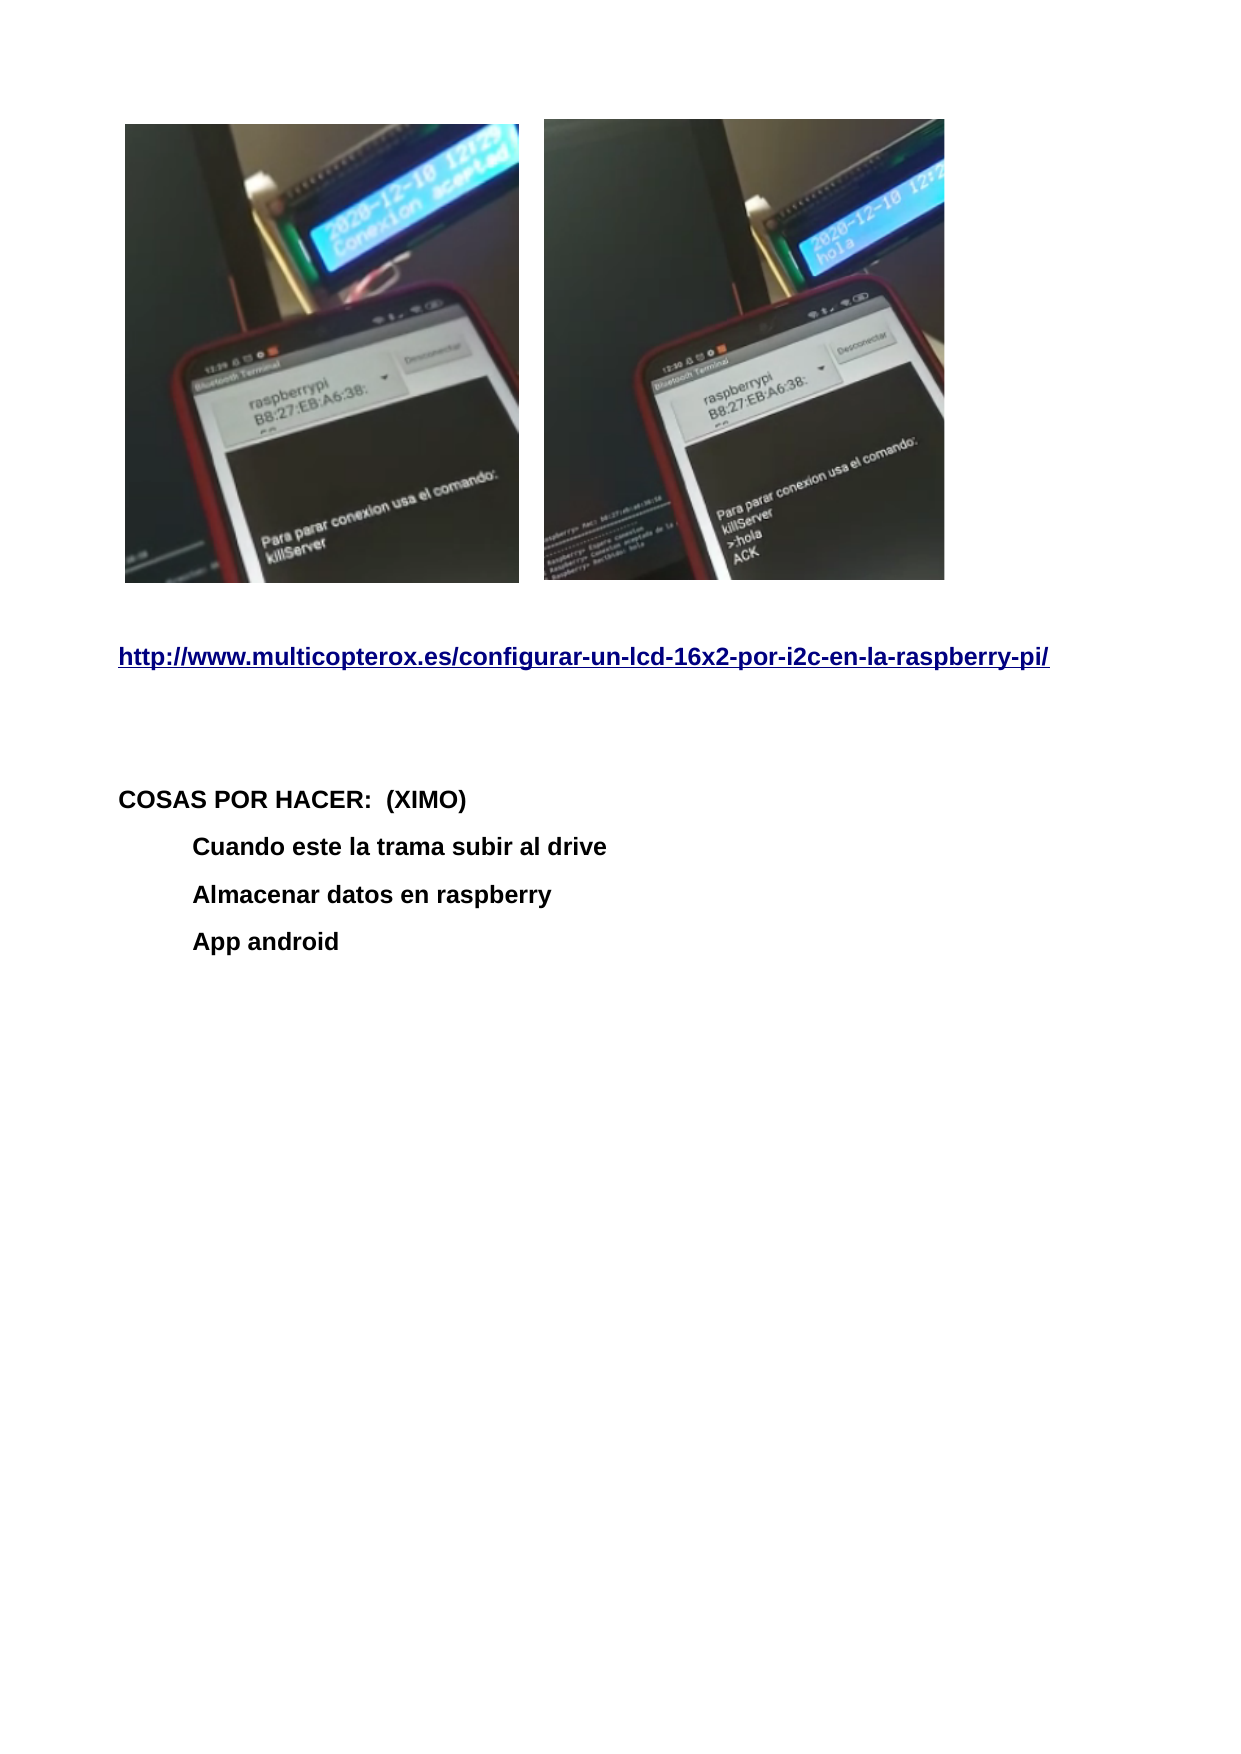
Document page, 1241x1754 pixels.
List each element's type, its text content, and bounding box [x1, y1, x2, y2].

text App android [118, 927, 1122, 956]
text Almacenar datos en raspberry [118, 880, 1122, 908]
text COSAS POR HACER: (XIMO) [118, 784, 1122, 813]
text Cuando este la trama subir al drive [118, 832, 1122, 861]
text http://www.multicopterox.es/configurar-un-lcd-16x2-por-i2c-en-la-raspberry-pi/ [118, 642, 1122, 671]
picture [544, 119, 945, 580]
picture [125, 124, 519, 583]
